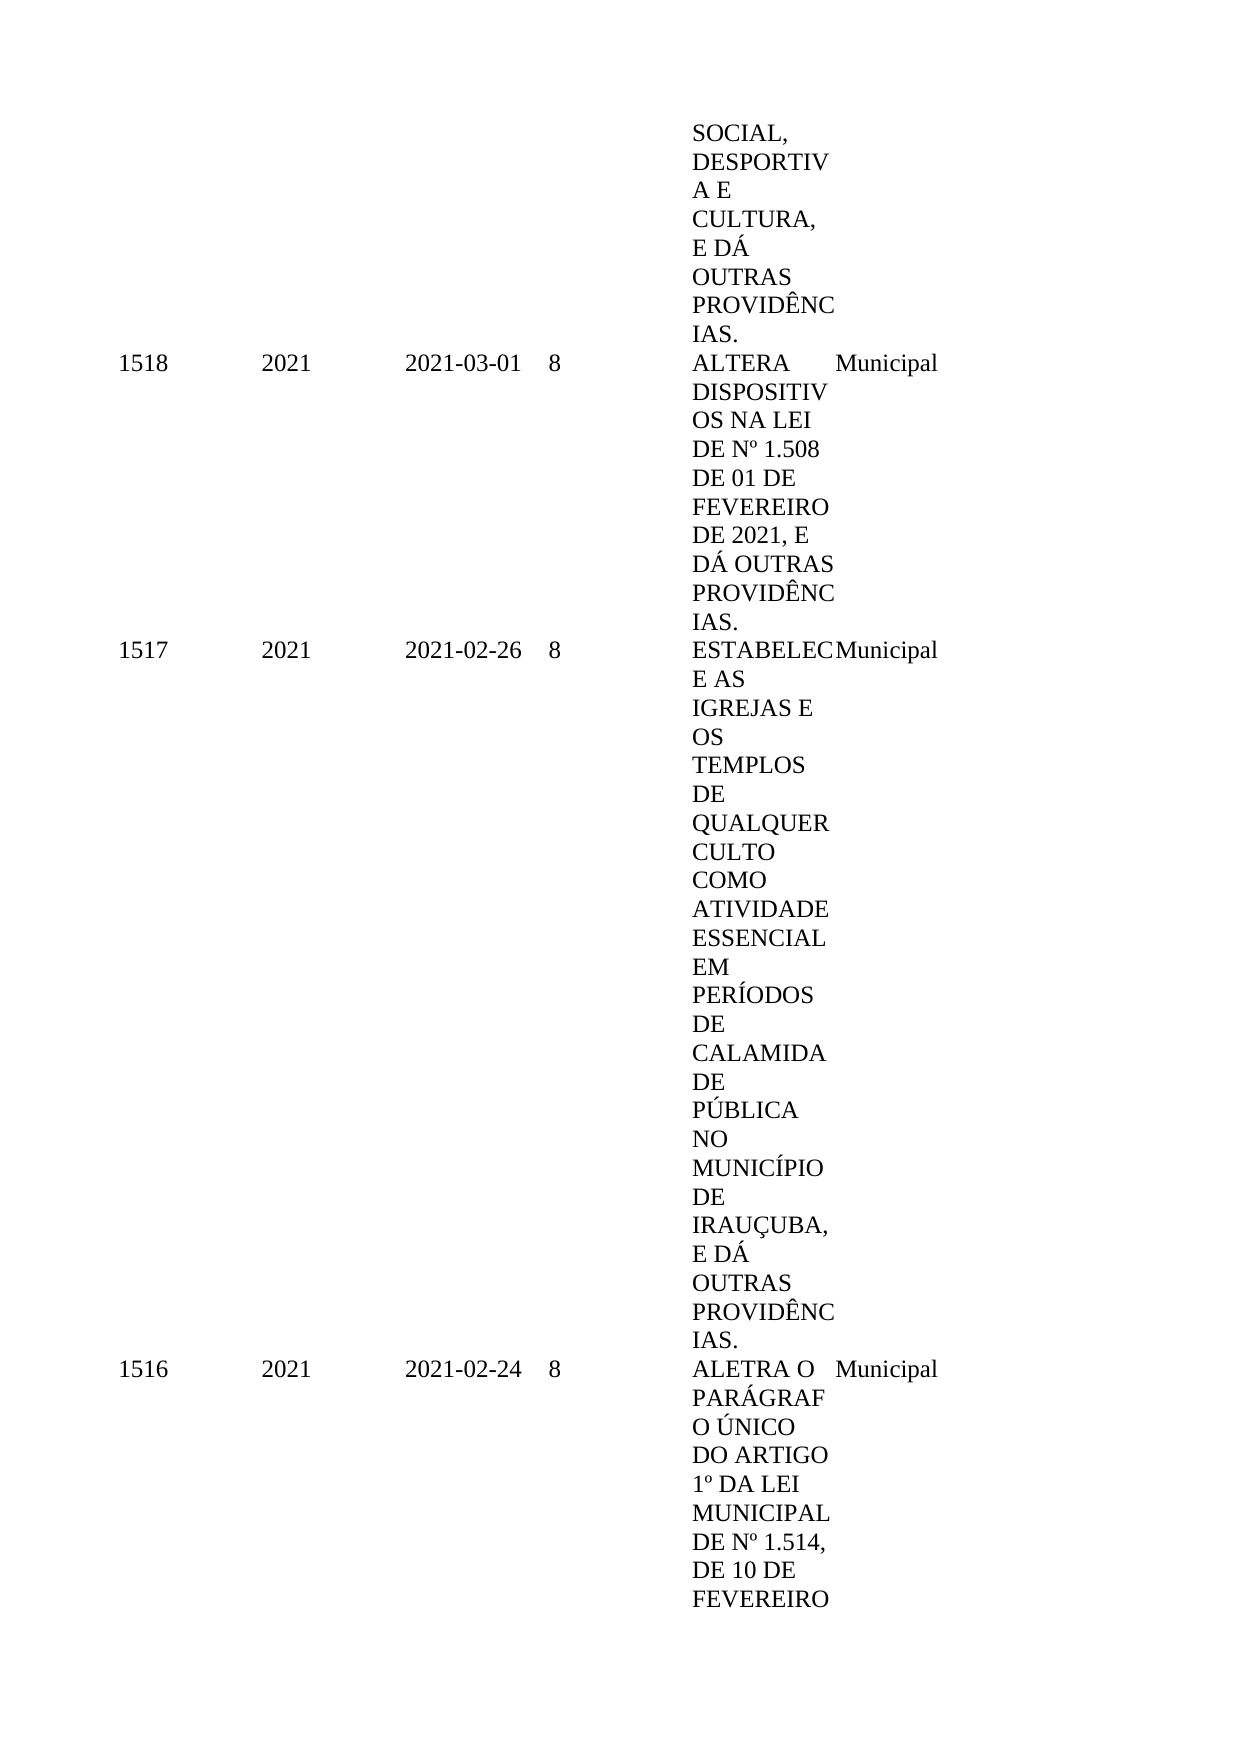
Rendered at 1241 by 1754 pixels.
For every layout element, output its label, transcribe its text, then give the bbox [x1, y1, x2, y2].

table_cell 2021 [261, 348, 405, 636]
table_cell 2021-02-24 [405, 1354, 548, 1613]
table_cell 2021-03-01 [405, 348, 548, 636]
table_cell [979, 348, 1122, 636]
table_cell [979, 118, 1122, 348]
table_cell [118, 118, 261, 348]
table_cell 1516 [118, 1354, 261, 1613]
table_cell ESTABELECE AS IGREJAS E OS TEMPLOS DE QUALQUER CULTO COMO ATIVIDADE ESSENCIAL EM PERÍODOS DE CALAMIDADE PÚBLICA NO MUNICÍPIO DE IRAUÇUBA, E DÁ OUTRAS PROVIDÊNCIAS. [692, 636, 835, 1354]
table_cell 2021-02-26 [405, 636, 548, 1354]
table_cell Municipal [835, 348, 979, 636]
table_cell ALETRA O PARÁGRAFO ÚNICO DO ARTIGO 1º DA LEI MUNICIPAL DE Nº 1.514, DE 10 DE FEVEREIRO [692, 1354, 835, 1613]
table_cell 8 [548, 1354, 692, 1613]
table_cell 8 [548, 636, 692, 1354]
table_cell Municipal [835, 636, 979, 1354]
table_cell ALTERA DISPOSITIVOS NA LEI DE Nº 1.508 DE 01 DE FEVEREIRO DE 2021, E DÁ OUTRAS PROVIDÊNCIAS. [692, 348, 835, 636]
table_cell 2021 [261, 1354, 405, 1613]
table_cell [261, 118, 405, 348]
table_cell [979, 1354, 1122, 1613]
table_cell 8 [548, 348, 692, 636]
table_cell [548, 118, 692, 348]
table_cell 2021 [261, 636, 405, 1354]
table_cell SOCIAL, DESPORTIVA E CULTURA, E DÁ OUTRAS PROVIDÊNCIAS. [692, 118, 835, 348]
table_cell Municipal [835, 1354, 979, 1613]
table_cell 1517 [118, 636, 261, 1354]
table_cell [979, 636, 1122, 1354]
table_cell 1518 [118, 348, 261, 636]
table_cell [405, 118, 548, 348]
table_cell [835, 118, 979, 348]
